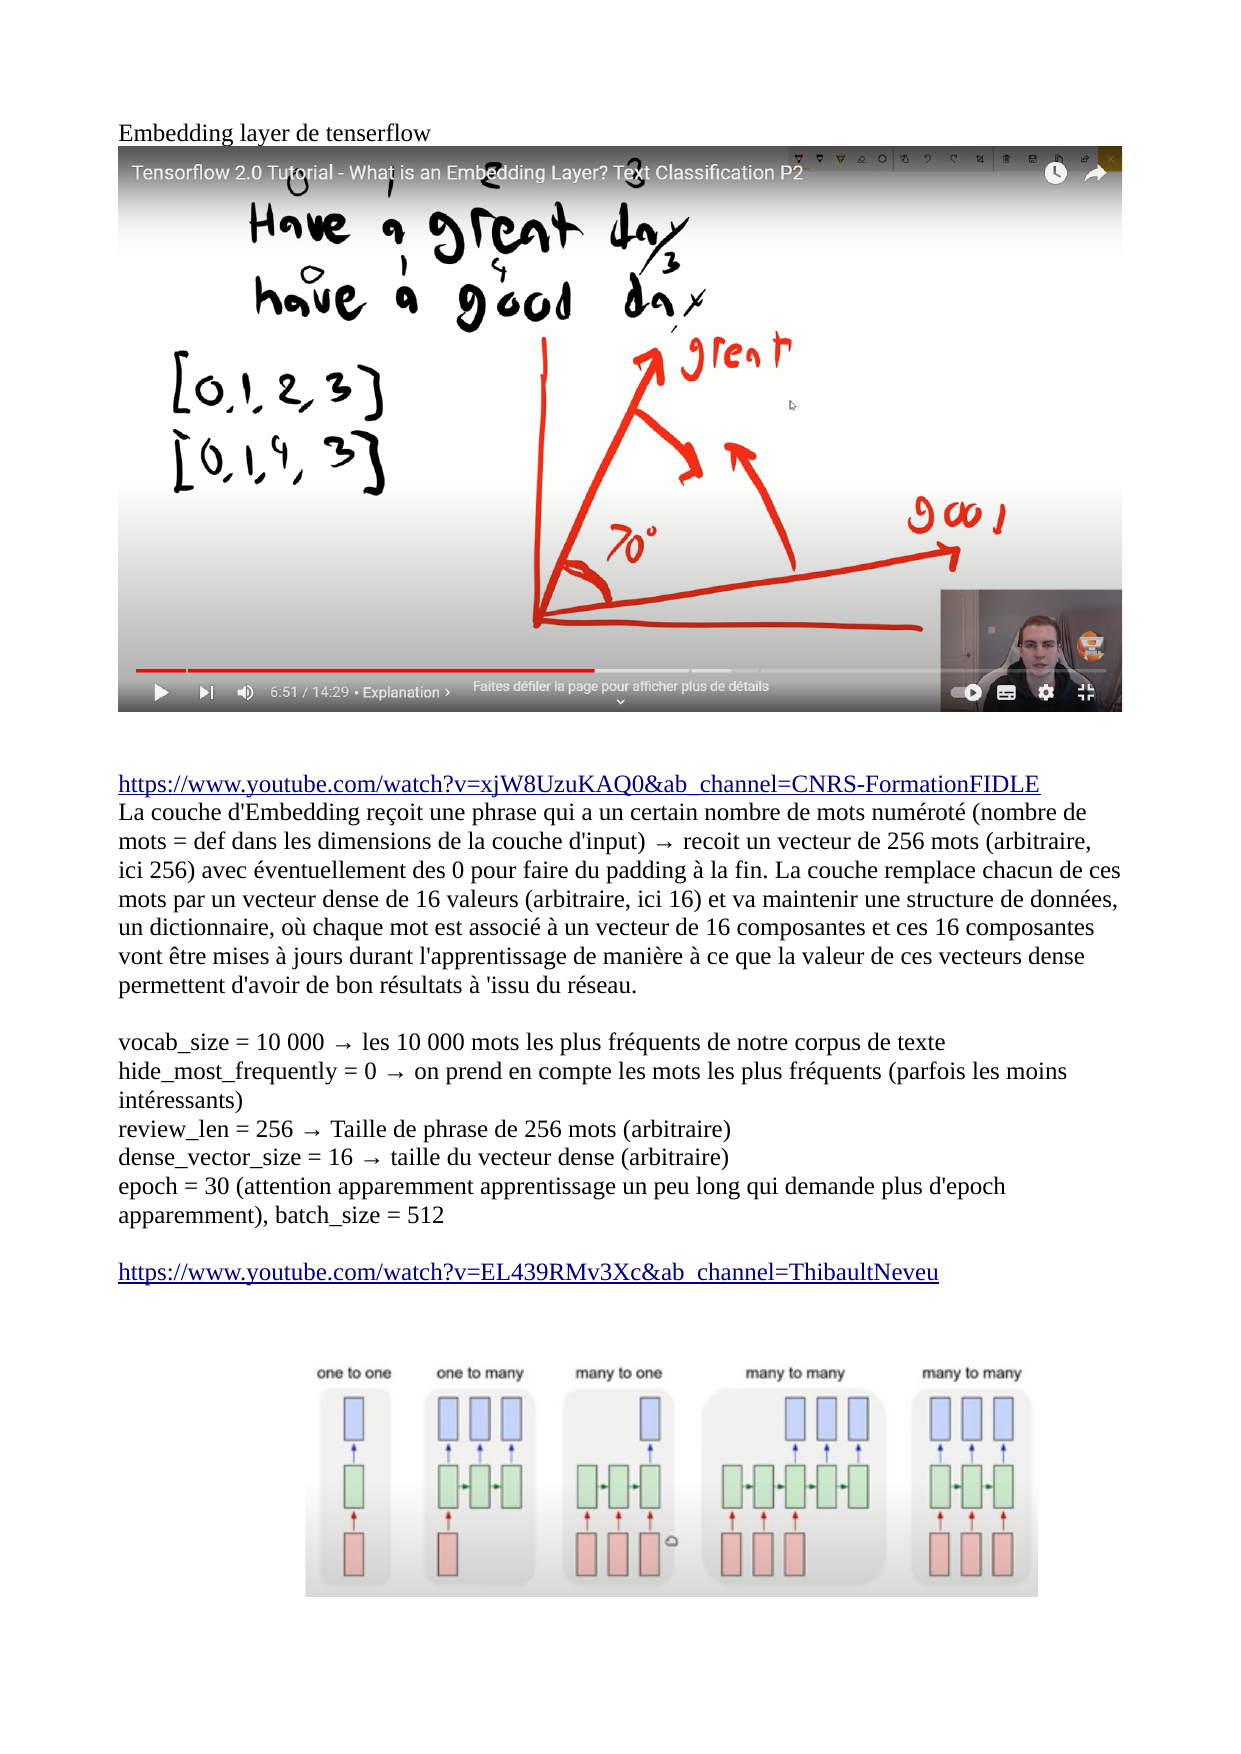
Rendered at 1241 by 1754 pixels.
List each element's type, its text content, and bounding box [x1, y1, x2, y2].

text https://www.youtube.com/watch?v=EL439RMv3Xc&ab_channel=ThibaultNeveu [118, 1257, 1122, 1286]
picture [118, 146, 1123, 712]
text Embedding layer de tenserflow [118, 118, 1122, 146]
text vocab_size = 10 000 → les 10 000 mots les plus fréquents de notre corpus de texte [118, 1027, 1122, 1056]
text epoch = 30 (attention apparemment apprentissage un peu long qui demande plus d'epoch apparemment), batch_size = 512 [118, 1171, 1122, 1229]
text https://www.youtube.com/watch?v=xjW8UzuKAQ0&ab_channel=CNRS-FormationFIDLE [118, 769, 1122, 797]
text review_len = 256 → Taille de phrase de 256 mots (arbitraire) [118, 1114, 1122, 1142]
text hide_most_frequently = 0 → on prend en compte les mots les plus fréquents (parfois les moins intéressants) [118, 1056, 1122, 1114]
picture [305, 1346, 1039, 1597]
text dense_vector_size = 16 → taille du vecteur dense (arbitraire) [118, 1142, 1122, 1171]
text La couche d'Embedding reçoit une phrase qui a un certain nombre de mots numéroté (nombre de mots = def dans les dimensions de la couche d'input) → recoit un vecteur de 256 mots (arbitraire, ici 256) avec éventuellement des 0 pour faire du padding à la fin. La couche remplace chacun de ces mots par un vecteur dense de 16 valeurs (arbitraire, ici 16) et va maintenir une structure de données, un dictionnaire, où chaque mot est associé à un vecteur de 16 composantes et ces 16 composantes vont être mises à jours durant l'apprentissage de manière à ce que la valeur de ces vecteurs dense permettent d'avoir de bon résultats à 'issu du réseau. [118, 797, 1122, 999]
